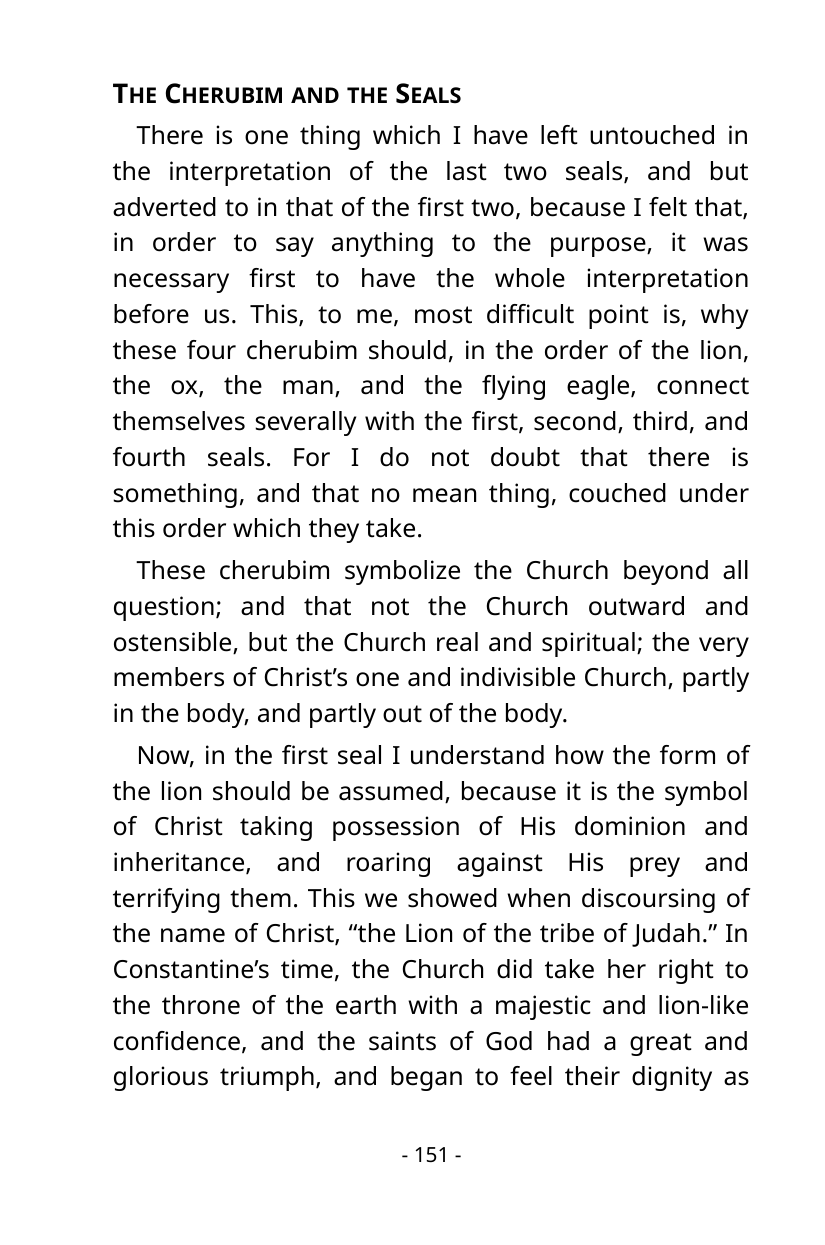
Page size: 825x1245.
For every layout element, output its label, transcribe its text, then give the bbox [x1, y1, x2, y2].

text Now, in the first seal I understand how the form of the lion should be assumed, because it is the symbol of Christ taking possession of His dominion and inheritance, and roaring against His prey and terrifying them. This we showed when discoursing of the name of Christ, “the Lion of the tribe of Judah.” In Constantine’s time, the Church did take her right to the throne of the earth with a majestic and lion-like confidence, and the saints of God had a great and glorious triumph, and began to feel their dignity as [112, 737, 750, 1093]
subtitle The Cherubim and the Seals [112, 75, 750, 112]
text There is one thing which I have left untouched in the interpretation of the last two seals, and but adverted to in that of the first two, because I felt that, in order to say anything to the purpose, it was necessary first to have the whole interpretation before us. This, to me, most difficult point is, why these four cherubim should, in the order of the lion, the ox, the man, and the flying eagle, connect themselves severally with the first, second, third, and fourth seals. For I do not doubt that there is something, and that no mean thing, couched under this order which they take. [112, 118, 750, 545]
text These cherubim symbolize the Church beyond all question; and that not the Church outward and ostensible, but the Church real and spiritual; the very members of Christ’s one and indivisible Church, partly in the body, and partly out of the body. [112, 553, 750, 730]
